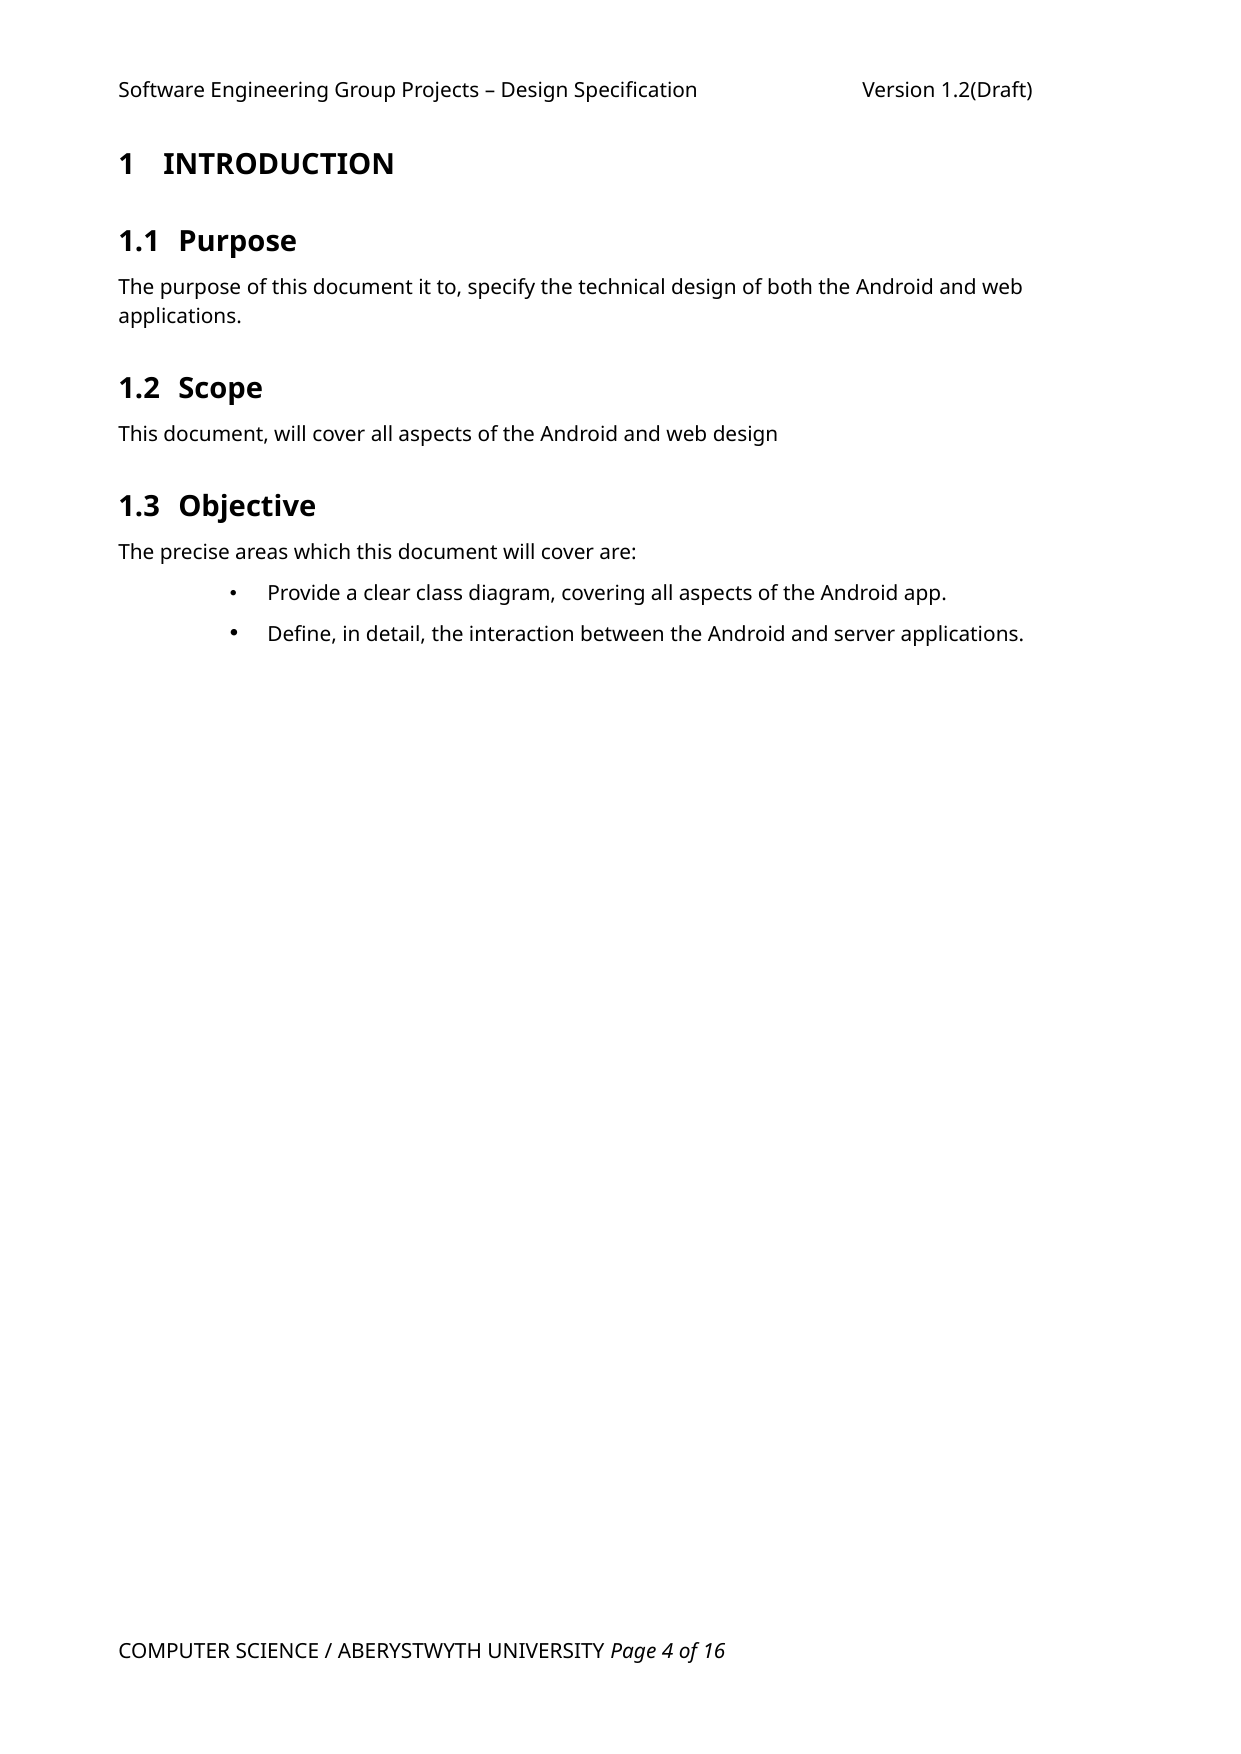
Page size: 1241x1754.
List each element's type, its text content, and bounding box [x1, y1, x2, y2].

text The purpose of this document it to, specify the technical design of both the Android and web applications. [118, 272, 1122, 329]
subtitle Scope [118, 367, 1122, 407]
subtitle INTRODUCTION [118, 143, 1122, 183]
text The precise areas which this document will cover are: [118, 537, 1122, 566]
subtitle Objective [118, 485, 1122, 525]
text This document, will cover all aspects of the Android and web design [118, 419, 1122, 447]
list Provide a clear class diagram, covering all aspects of the Android app. [229, 578, 1122, 607]
list Define, in detail, the interaction between the Android and server applications. [229, 619, 1122, 676]
subtitle Purpose [118, 220, 1122, 260]
